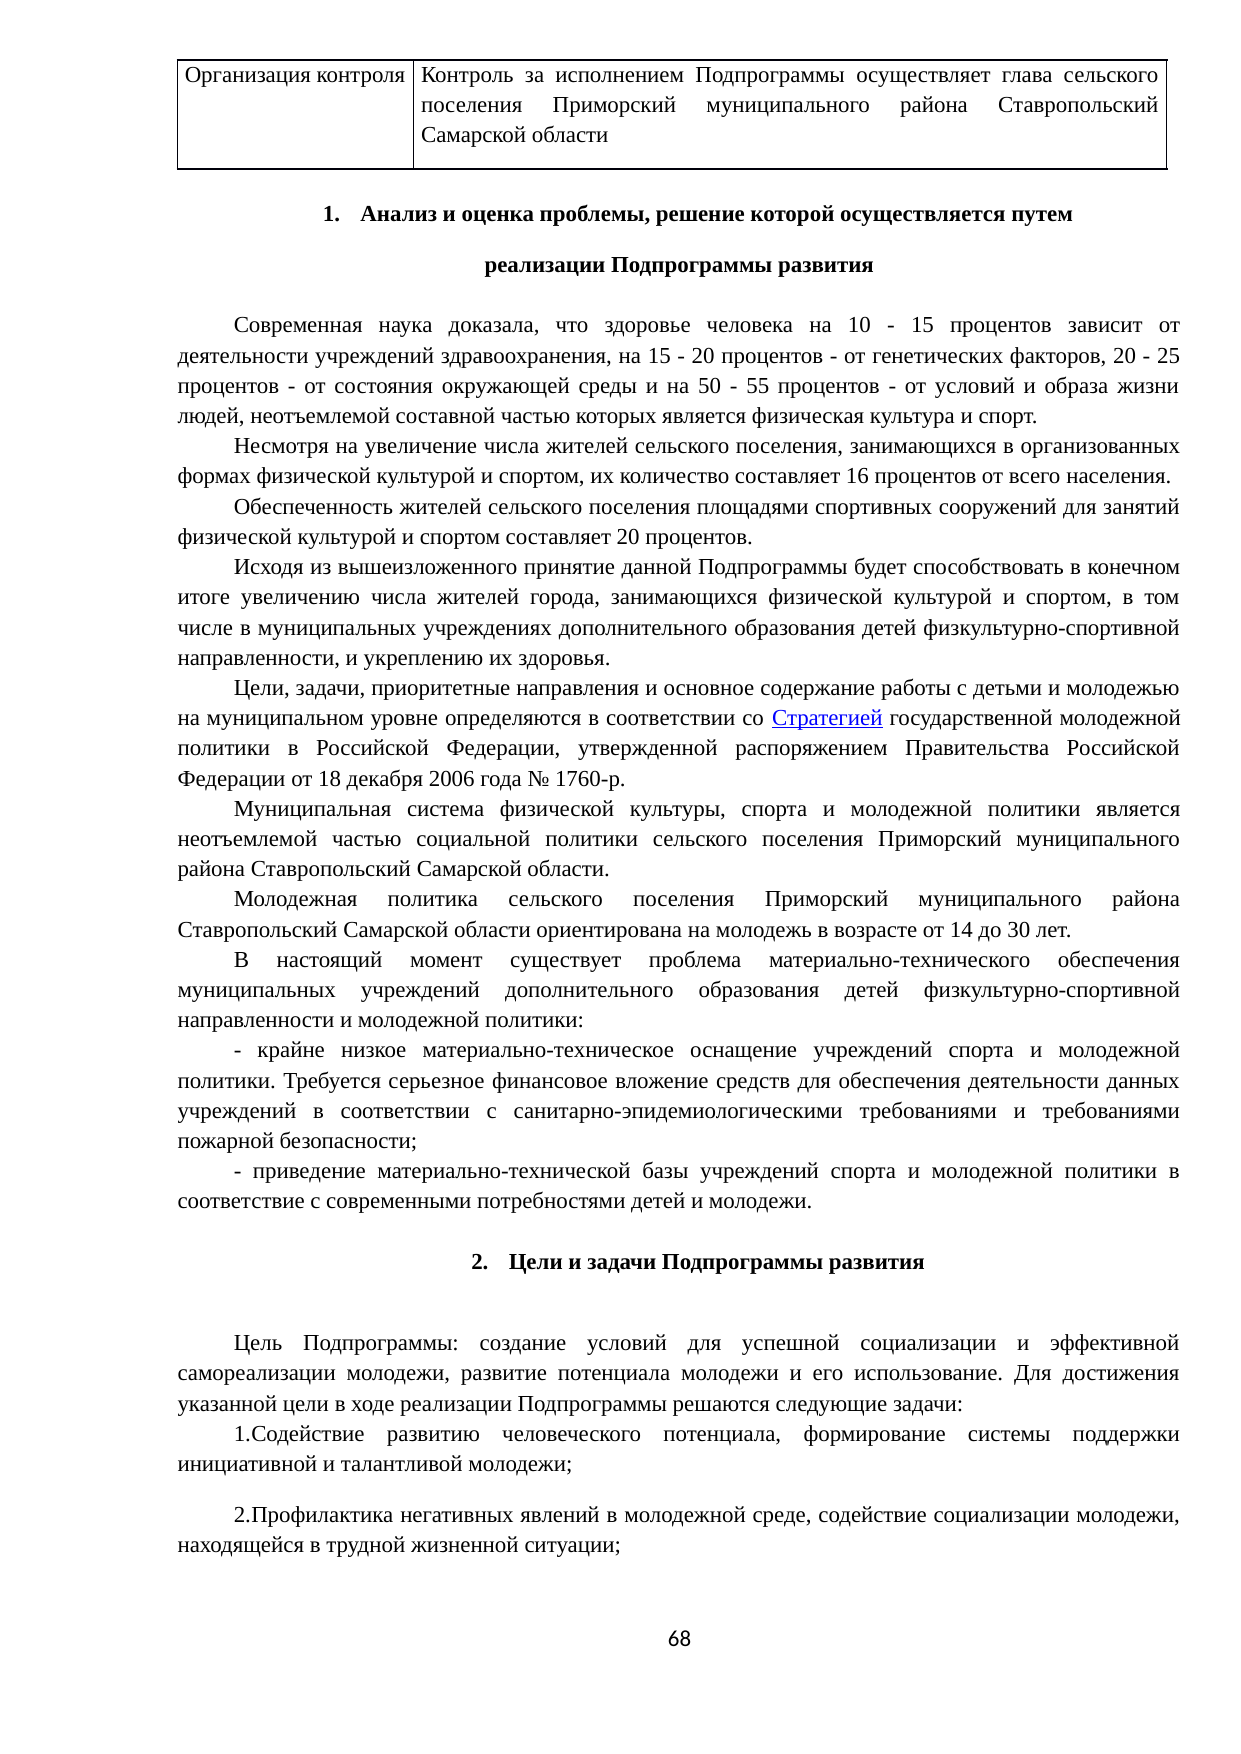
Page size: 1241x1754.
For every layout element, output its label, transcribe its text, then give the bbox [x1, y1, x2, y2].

list Цели и задачи Подпрограммы развития [215, 1248, 1181, 1274]
list Содействие развитию человеческого потенциала, формирование системы поддержки инициативной и талантливой молодежи; [177, 1420, 1181, 1476]
text Цели, задачи, приоритетные направления и основное содержание работы с детьми и молодежью на муниципальном уровне определяются в соответствии со Стратегией государственной молодежной политики в Российской Федерации, утвержденной распоряжением Правительства Российской Федерации от 18 декабря 2006 года № 1760-р. [177, 674, 1181, 791]
text Обеспеченность жителей сельского поселения площадями спортивных сооружений для занятий физической культурой и спортом составляет 20 процентов. [177, 493, 1181, 549]
text Муниципальная система физической культуры, спорта и молодежной политики является неотъемлемой частью социальной политики сельского поселения Приморский муниципального района Ставропольский Самарской области. [177, 795, 1181, 882]
text - приведение материально-технической базы учреждений спорта и молодежной политики в соответствие с современными потребностями детей и молодежи. [177, 1157, 1181, 1214]
text Несмотря на увеличение числа жителей сельского поселения, занимающихся в организованных формах физической культурой и спортом, их количество составляет 16 процентов от всего населения. [177, 432, 1181, 489]
text реализации Подпрограммы развития [177, 251, 1181, 277]
list Анализ и оценка проблемы, решение которой осуществляется путем [215, 200, 1181, 226]
text В настоящий момент существует проблема материально-технического обеспечения муниципальных учреждений дополнительного образования детей физкультурно-спортивной направленности и молодежной политики: [177, 946, 1181, 1033]
text Исходя из вышеизложенного принятие данной Подпрограммы будет способствовать в конечном итоге увеличению числа жителей города, занимающихся физической культурой и спортом, в том числе в муниципальных учреждениях дополнительного образования детей физкультурно-спортивной направленности, и укреплению их здоровья. [177, 553, 1181, 670]
text Цель Подпрограммы: создание условий для успешной социализации и эффективной самореализации молодежи, развитие потенциала молодежи и его использование. Для достижения указанной цели в ходе реализации Подпрограммы решаются следующие задачи: [177, 1329, 1181, 1416]
table_cell Организация контроля [178, 61, 413, 168]
text Молодежная политика сельского поселения Приморский муниципального района Ставропольский Самарской области ориентирована на молодежь в возрасте от 14 до 30 лет. [177, 885, 1181, 942]
list Профилактика негативных явлений в молодежной среде, содействие социализации молодежи, находящейся в трудной жизненной ситуации; [177, 1501, 1181, 1558]
text - крайне низкое материально-техническое оснащение учреждений спорта и молодежной политики. Требуется серьезное финансовое вложение средств для обеспечения деятельности данных учреждений в соответствии с санитарно-эпидемиологическими требованиями и требованиями пожарной безопасности; [177, 1036, 1181, 1153]
text Современная наука доказала, что здоровье человека на 10 - 15 процентов зависит от деятельности учреждений здравоохранения, на 15 - 20 процентов - от генетических факторов, 20 - 25 процентов - от состояния окружающей среды и на 50 - 55 процентов - от условий и образа жизни людей, неотъемлемой составной частью которых является физическая культура и спорт. [177, 311, 1181, 428]
table_cell Контроль за исполнением Подпрограммы осуществляет глава сельского поселения Приморский муниципального района Ставропольский Самарской области [414, 61, 1166, 168]
